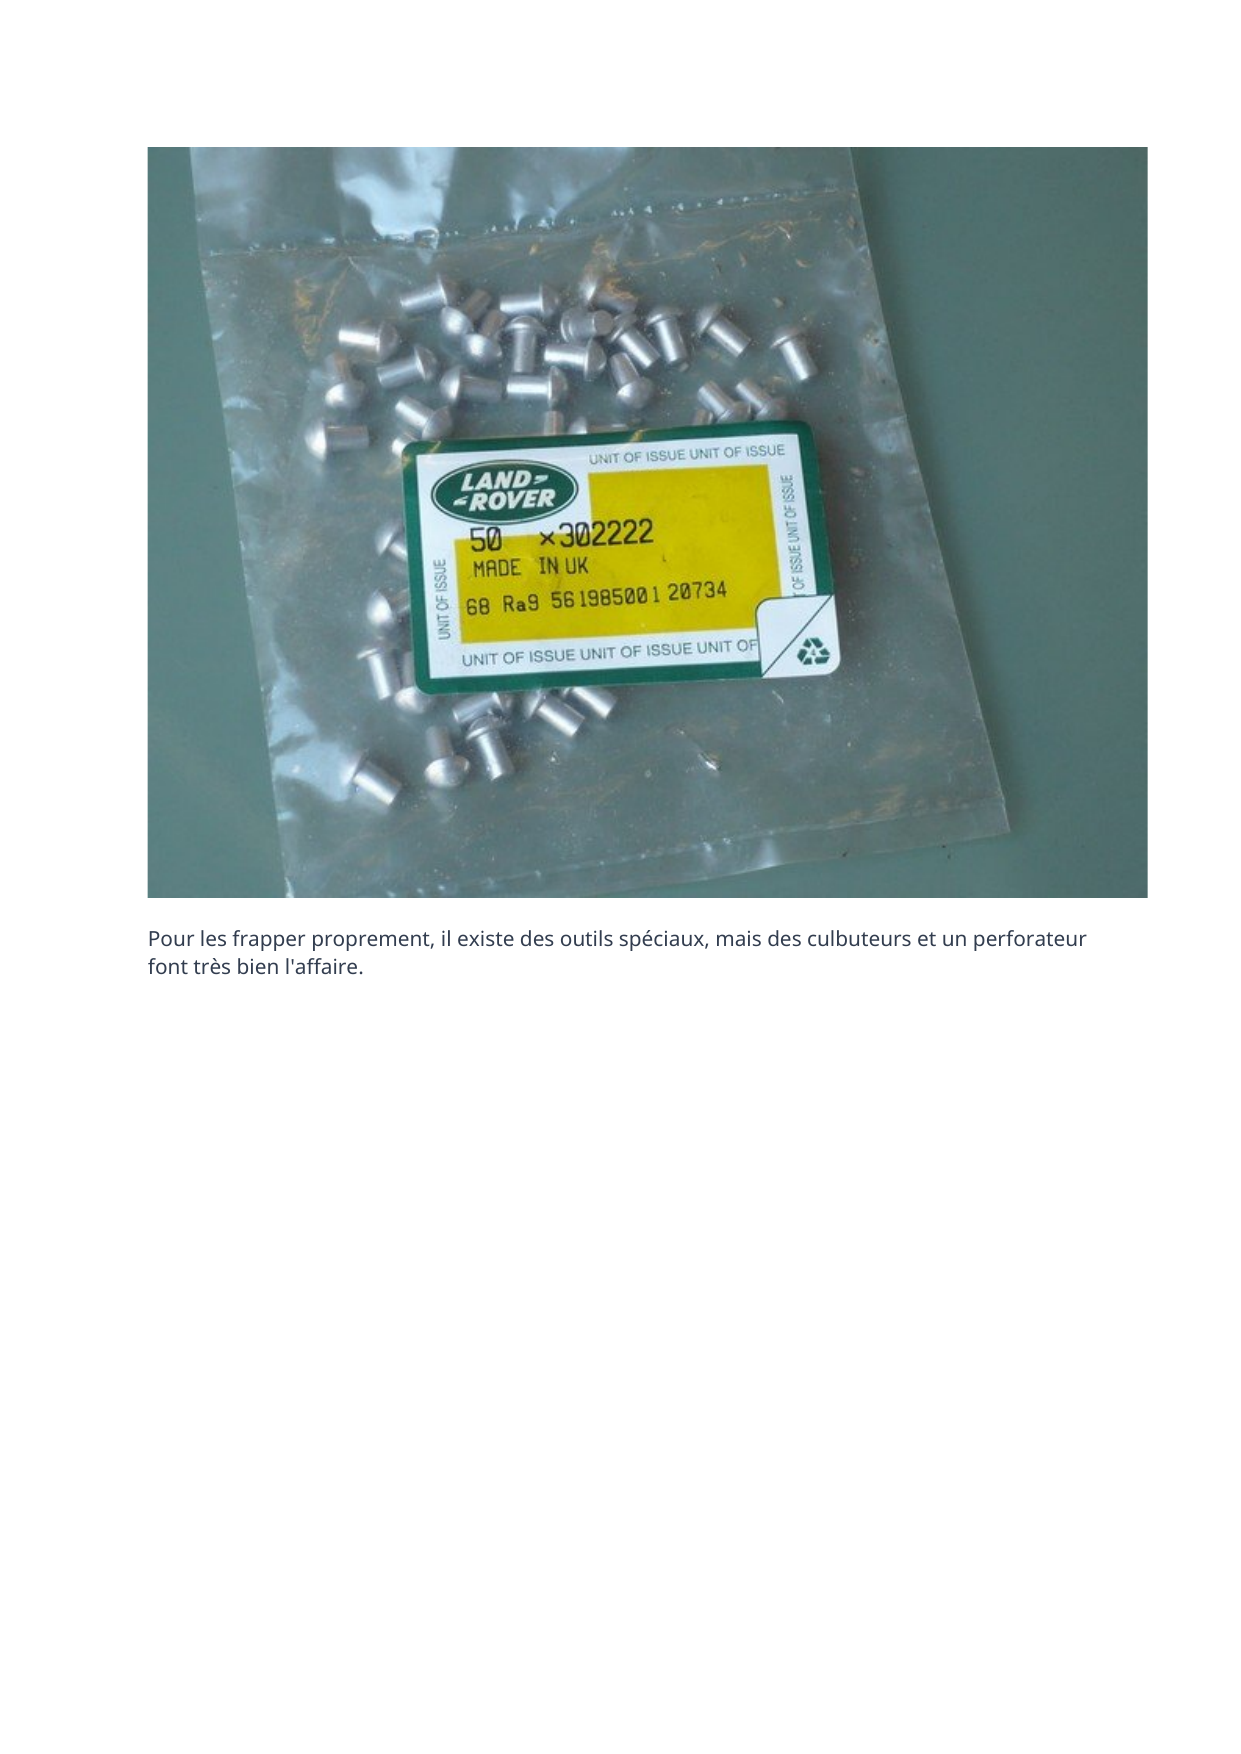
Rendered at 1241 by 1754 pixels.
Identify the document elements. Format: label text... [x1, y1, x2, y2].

picture [147, 147, 1148, 898]
text Pour les frapper proprement, il existe des outils spéciaux, mais des culbuteurs et un perforateur font très bien l'affaire. [148, 924, 1093, 981]
